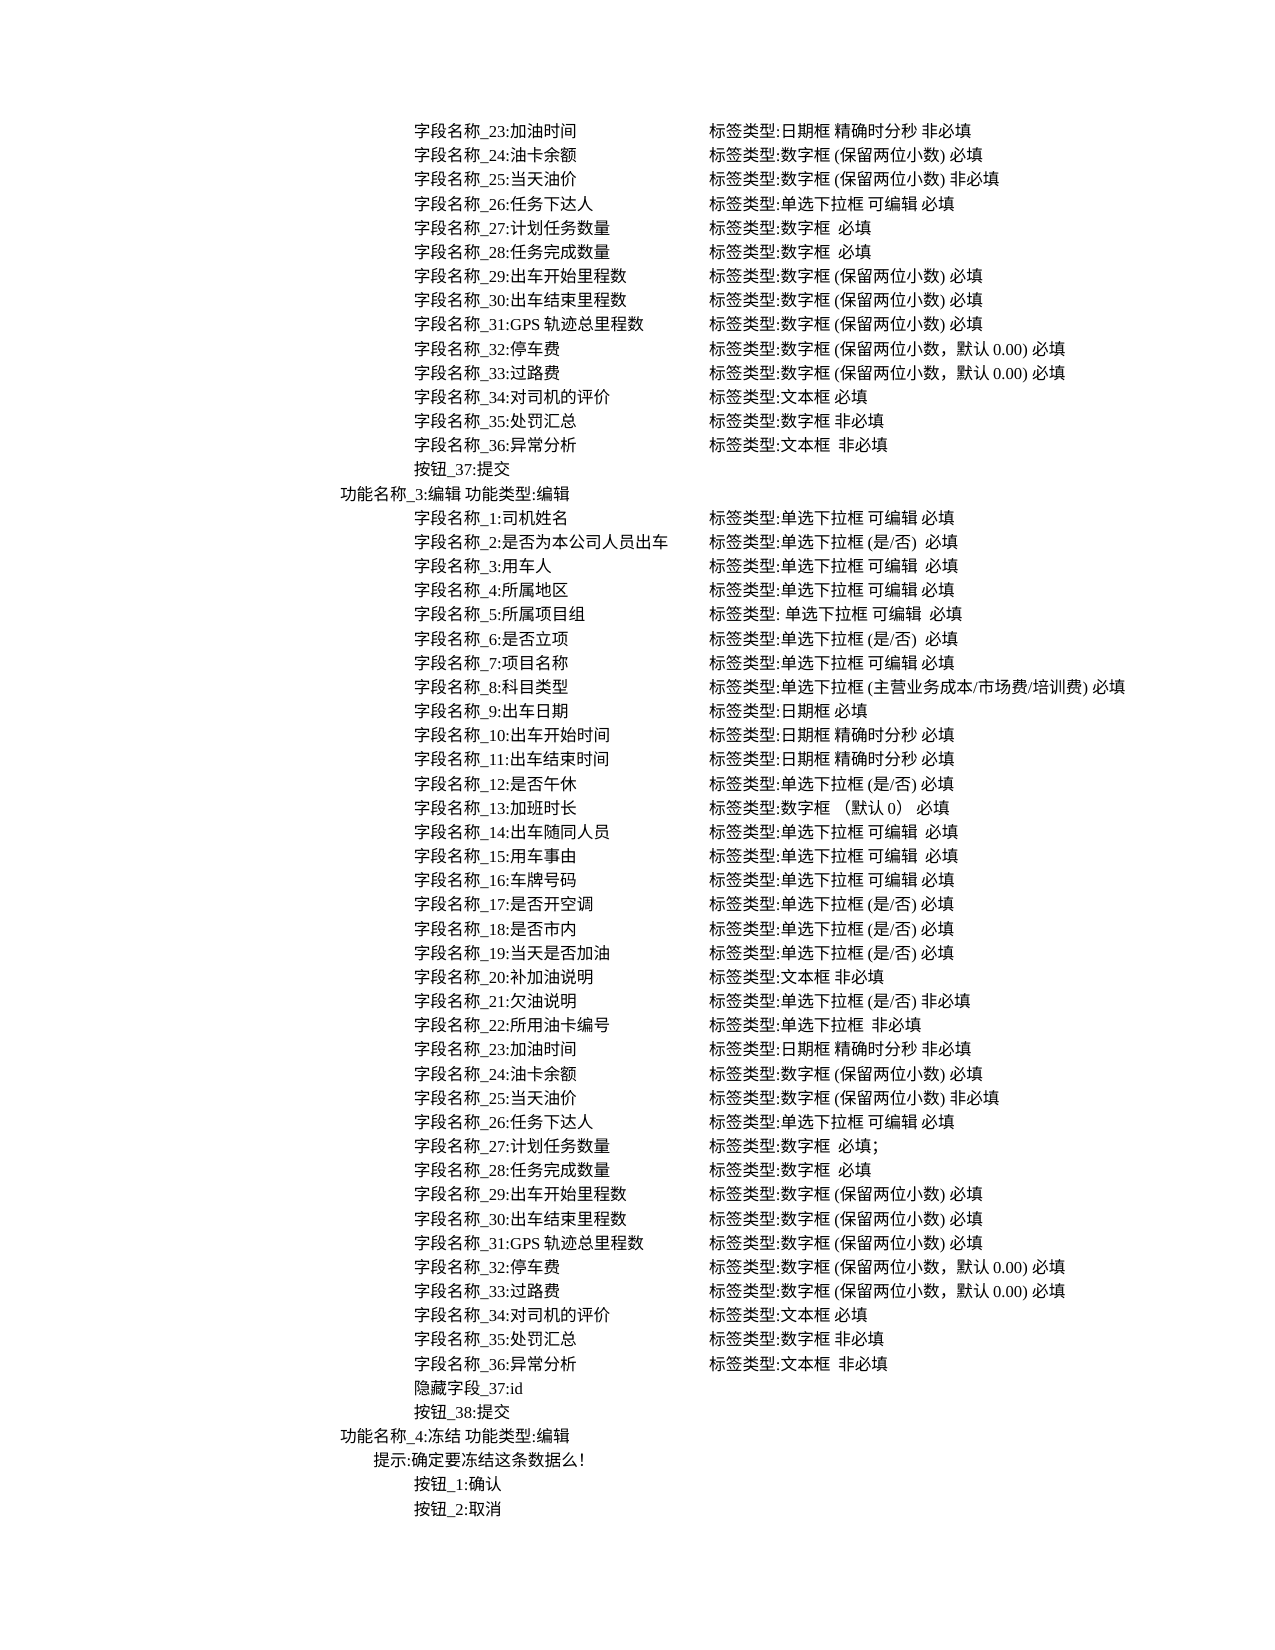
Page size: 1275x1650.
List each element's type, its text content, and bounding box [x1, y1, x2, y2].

text 按钮_2:取消 [118, 1496, 1157, 1520]
text 字段名称_34:对司机的评价 标签类型:文本框 必填 [118, 384, 1157, 408]
text 按钮_38:提交 [118, 1399, 1157, 1423]
text 字段名称_17:是否开空调 标签类型:单选下拉框 (是/否) 必填 [118, 891, 1157, 916]
text 字段名称_30:出车结束里程数 标签类型:数字框 (保留两位小数) 必填 [118, 287, 1157, 311]
text 字段名称_21:欠油说明 标签类型:单选下拉框 (是/否) 非必填 [118, 988, 1157, 1012]
text 字段名称_36:异常分析 标签类型:文本框 非必填 [118, 432, 1157, 456]
text 字段名称_18:是否市内 标签类型:单选下拉框 (是/否) 必填 [118, 916, 1157, 940]
text 字段名称_36:异常分析 标签类型:文本框 非必填 [118, 1351, 1157, 1375]
text 字段名称_25:当天油价 标签类型:数字框 (保留两位小数) 非必填 [118, 166, 1157, 191]
text 字段名称_20:补加油说明 标签类型:文本框 非必填 [118, 964, 1157, 988]
text 按钮_1:确认 [118, 1471, 1157, 1496]
text 字段名称_5:所属项目组 标签类型: 单选下拉框 可编辑 必填 [118, 601, 1157, 626]
text 字段名称_24:油卡余额 标签类型:数字框 (保留两位小数) 必填 [118, 142, 1157, 166]
text 提示:确定要冻结这条数据么！ [118, 1447, 1157, 1471]
text 字段名称_22:所用油卡编号 标签类型:单选下拉框 非必填 [118, 1012, 1157, 1036]
text 字段名称_15:用车事由 标签类型:单选下拉框 可编辑 必填 [118, 843, 1157, 867]
text 字段名称_29:出车开始里程数 标签类型:数字框 (保留两位小数) 必填 [118, 263, 1157, 287]
text 字段名称_26:任务下达人 标签类型:单选下拉框 可编辑 必填 [118, 191, 1157, 215]
text 字段名称_32:停车费 标签类型:数字框 (保留两位小数，默认0.00) 必填 [118, 336, 1157, 360]
text 字段名称_11:出车结束时间 标签类型:日期框 精确时分秒 必填 [118, 746, 1157, 771]
text 字段名称_32:停车费 标签类型:数字框 (保留两位小数，默认0.00) 必填 [118, 1254, 1157, 1278]
text 字段名称_28:任务完成数量 标签类型:数字框 必填 [118, 239, 1157, 263]
text 字段名称_8:科目类型 标签类型:单选下拉框 (主营业务成本/市场费/培训费) 必填 [118, 674, 1157, 698]
text 字段名称_3:用车人 标签类型:单选下拉框 可编辑 必填 [118, 553, 1157, 577]
text 字段名称_16:车牌号码 标签类型:单选下拉框 可编辑 必填 [118, 867, 1157, 891]
text 字段名称_24:油卡余额 标签类型:数字框 (保留两位小数) 必填 [118, 1061, 1157, 1085]
text 字段名称_27:计划任务数量 标签类型:数字框 必填 [118, 215, 1157, 239]
text 字段名称_2:是否为本公司人员出车 标签类型:单选下拉框 (是/否) 必填 [118, 529, 1157, 553]
text 字段名称_34:对司机的评价 标签类型:文本框 必填 [118, 1302, 1157, 1326]
text 字段名称_13:加班时长 标签类型:数字框 （默认0） 必填 [118, 795, 1157, 819]
text 字段名称_23:加油时间 标签类型:日期框 精确时分秒 非必填 [118, 118, 1157, 142]
text 字段名称_35:处罚汇总 标签类型:数字框 非必填 [118, 408, 1157, 432]
text 字段名称_28:任务完成数量 标签类型:数字框 必填 [118, 1157, 1157, 1181]
text 字段名称_29:出车开始里程数 标签类型:数字框 (保留两位小数) 必填 [118, 1181, 1157, 1206]
text 字段名称_27:计划任务数量 标签类型:数字框 必填； [118, 1133, 1157, 1157]
text 字段名称_4:所属地区 标签类型:单选下拉框 可编辑 必填 [118, 577, 1157, 601]
text 字段名称_33:过路费 标签类型:数字框 (保留两位小数，默认0.00) 必填 [118, 360, 1157, 384]
text 字段名称_6:是否立项 标签类型:单选下拉框 (是/否) 必填 [118, 626, 1157, 650]
text 字段名称_1:司机姓名 标签类型:单选下拉框 可编辑 必填 [118, 505, 1157, 529]
text 功能名称_3:编辑 功能类型:编辑 [118, 481, 1157, 505]
text 字段名称_9:出车日期 标签类型:日期框 必填 [118, 698, 1157, 722]
text 字段名称_35:处罚汇总 标签类型:数字框 非必填 [118, 1326, 1157, 1351]
text 字段名称_19:当天是否加油 标签类型:单选下拉框 (是/否) 必填 [118, 940, 1157, 964]
text 字段名称_14:出车随同人员 标签类型:单选下拉框 可编辑 必填 [118, 819, 1157, 843]
text 字段名称_12:是否午休 标签类型:单选下拉框 (是/否) 必填 [118, 771, 1157, 795]
text 字段名称_31:GPS轨迹总里程数 标签类型:数字框 (保留两位小数) 必填 [118, 311, 1157, 336]
text 字段名称_10:出车开始时间 标签类型:日期框 精确时分秒 必填 [118, 722, 1157, 746]
text 隐藏字段_37:id [118, 1375, 1157, 1399]
text 字段名称_33:过路费 标签类型:数字框 (保留两位小数，默认0.00) 必填 [118, 1278, 1157, 1302]
text 功能名称_4:冻结 功能类型:编辑 [118, 1423, 1157, 1447]
text 字段名称_26:任务下达人 标签类型:单选下拉框 可编辑 必填 [118, 1109, 1157, 1133]
text 字段名称_7:项目名称 标签类型:单选下拉框 可编辑 必填 [118, 650, 1157, 674]
text 字段名称_25:当天油价 标签类型:数字框 (保留两位小数) 非必填 [118, 1085, 1157, 1109]
text 字段名称_31:GPS轨迹总里程数 标签类型:数字框 (保留两位小数) 必填 [118, 1230, 1157, 1254]
text 字段名称_30:出车结束里程数 标签类型:数字框 (保留两位小数) 必填 [118, 1206, 1157, 1230]
text 按钮_37:提交 [118, 456, 1157, 481]
text 字段名称_23:加油时间 标签类型:日期框 精确时分秒 非必填 [118, 1036, 1157, 1061]
